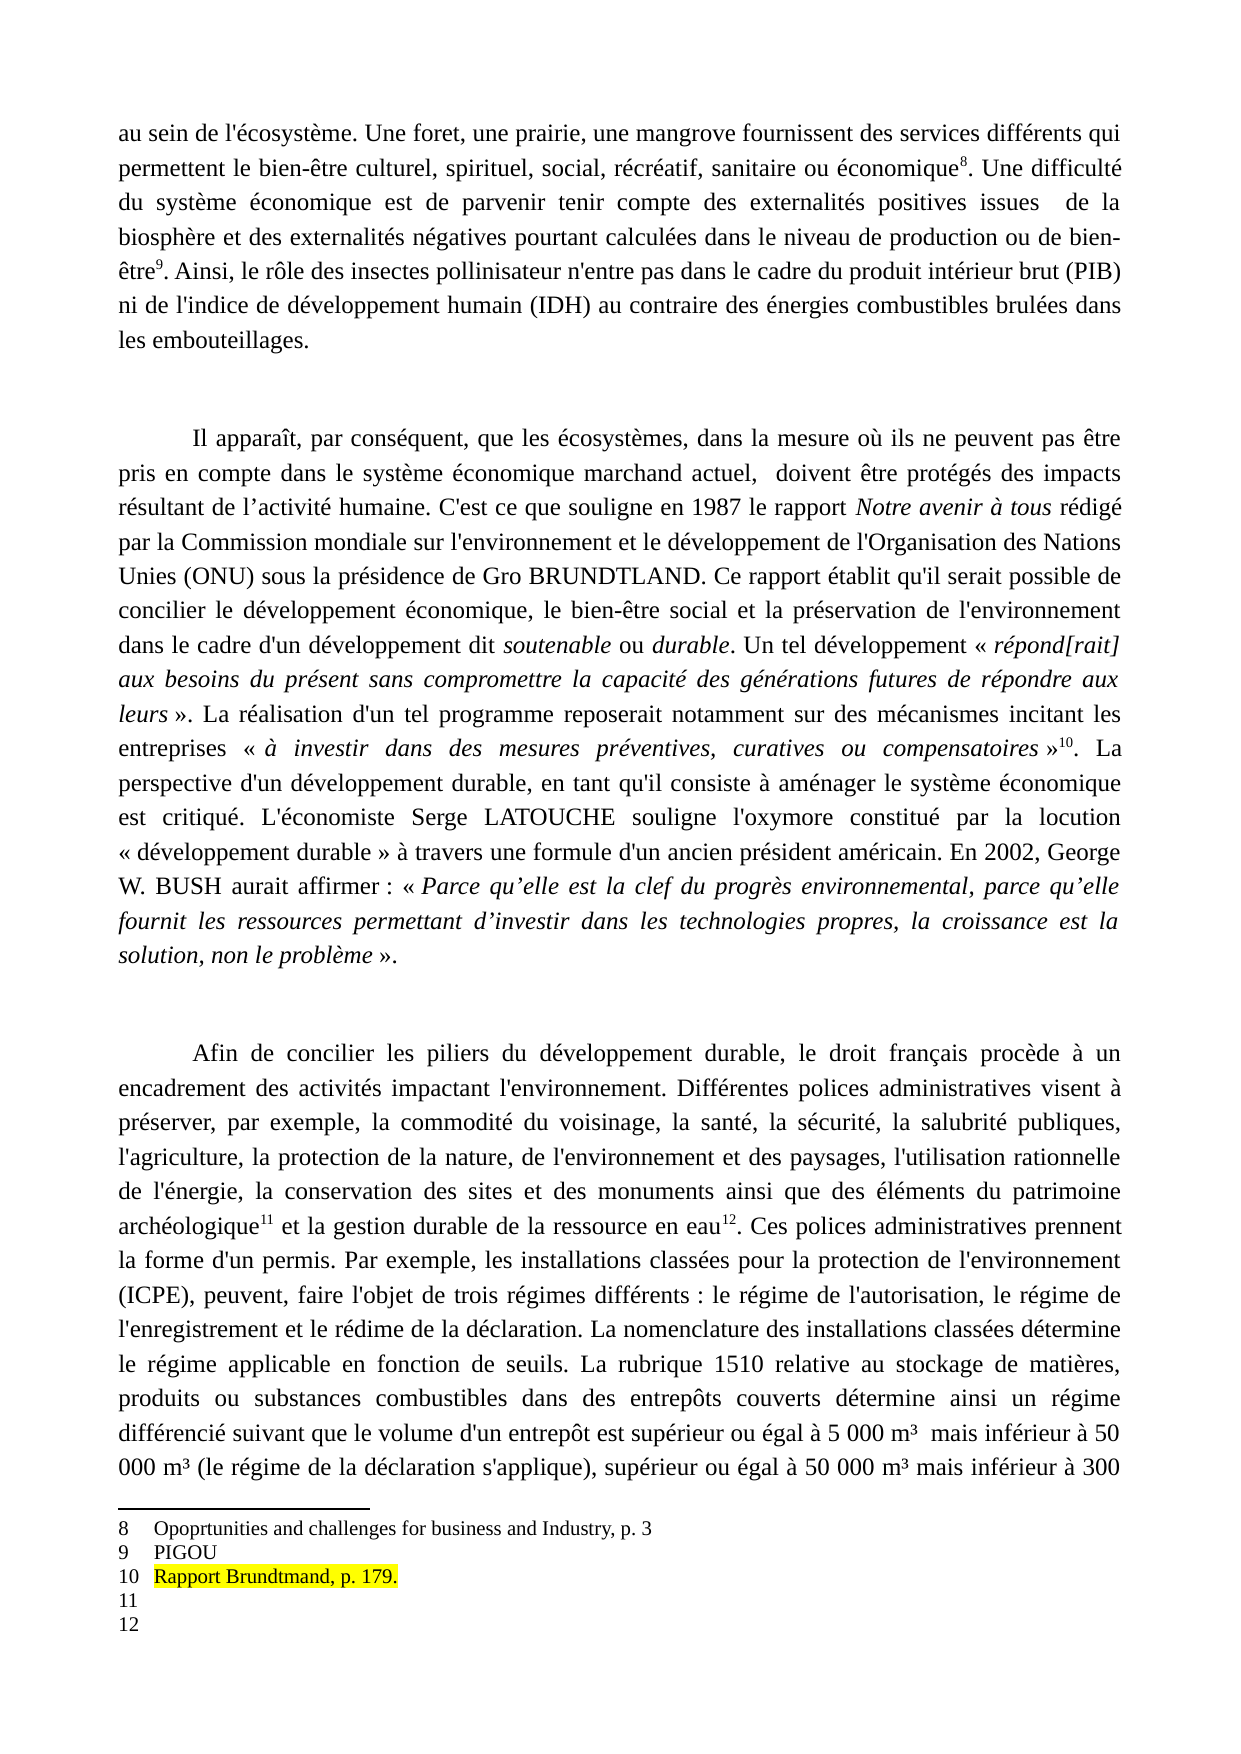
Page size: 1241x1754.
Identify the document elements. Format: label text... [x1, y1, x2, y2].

text Afin de concilier les piliers du développement durable, le droit français procède à un encadrement des activités impactant l'environnement. Différentes polices administratives visent à préserver, par exemple, la commodité du voisinage, la santé, la sécurité, la salubrité publiques, l'agriculture, la protection de la nature, de l'environnement et des paysages, l'utilisation rationnelle de l'énergie, la conservation des sites et des monuments ainsi que des éléments du patrimoine archéologique et la gestion durable de la ressource en eau. Ces polices administratives prennent la forme d'un permis. Par exemple, les installations classées pour la protection de l'environnement (ICPE), peuvent, faire l'objet de trois régimes différents : le régime de l'autorisation, le régime de l'enregistrement et le rédime de la déclaration. La nomenclature des installations classées détermine le régime applicable en fonction de seuils. La rubrique 1510 relative au stockage de matières, produits ou substances combustibles dans des entrepôts couverts détermine ainsi un régime différencié suivant que le volume d'un entrepôt est supérieur ou égal à 5 000 m³ mais inférieur à 50 000 m³ (le régime de la déclaration s'applique), supérieur ou égal à 50 000 m³ mais inférieur à 300 [118, 1038, 1122, 1481]
text Il apparaît, par conséquent, que les écosystèmes, dans la mesure où ils ne peuvent pas être pris en compte dans le système économique marchand actuel, doivent être protégés des impacts résultant de l’activité humaine. C'est ce que souligne en 1987 le rapport Notre avenir à tous rédigé par la Commission mondiale sur l'environnement et le développement de l'Organisation des Nations Unies (ONU) sous la présidence de Gro BRUNDTLAND. Ce rapport établit qu'il serait possible de concilier le développement économique, le bien-être social et la préservation de l'environnement dans le cadre d'un développement dit soutenable ou durable. Un tel développement « répond[rait] aux besoins du présent sans compromettre la capacité des générations futures de répondre aux leurs ». La réalisation d'un tel programme reposerait notamment sur des mécanismes incitant les entreprises « à investir dans des mesures préventives, curatives ou compensatoires ». La perspective d'un développement durable, en tant qu'il consiste à aménager le système économique est critiqué. L'économiste Serge LATOUCHE souligne l'oxymore constitué par la locution « développement durable » à travers une formule d'un ancien président américain. En 2002, George W. BUSH aurait affirmer : « Parce qu’elle est la clef du progrès environnemental, parce qu’elle fournit les ressources permettant d’investir dans les technologies propres, la croissance est la solution, non le problème ». [118, 423, 1122, 969]
text Opoprtunities and challenges for business and Industry, p. 3 [118, 1516, 1122, 1539]
text PIGOU [118, 1539, 1122, 1564]
text au sein de l'écosystème. Une foret, une prairie, une mangrove fournissent des services différents qui permettent le bien-être culturel, spirituel, social, récréatif, sanitaire ou économique. Une difficulté du système économique est de parvenir tenir compte des externalités positives issues de la biosphère et des externalités négatives pourtant calculées dans le niveau de production ou de bien-être. Ainsi, le rôle des insectes pollinisateur n'entre pas dans le cadre du produit intérieur brut (PIB) ni de l'indice de développement humain (IDH) au contraire des énergies combustibles brulées dans les embouteillages. [118, 118, 1122, 354]
text Rapport Brundtmand, p. 179. [118, 1564, 1122, 1588]
